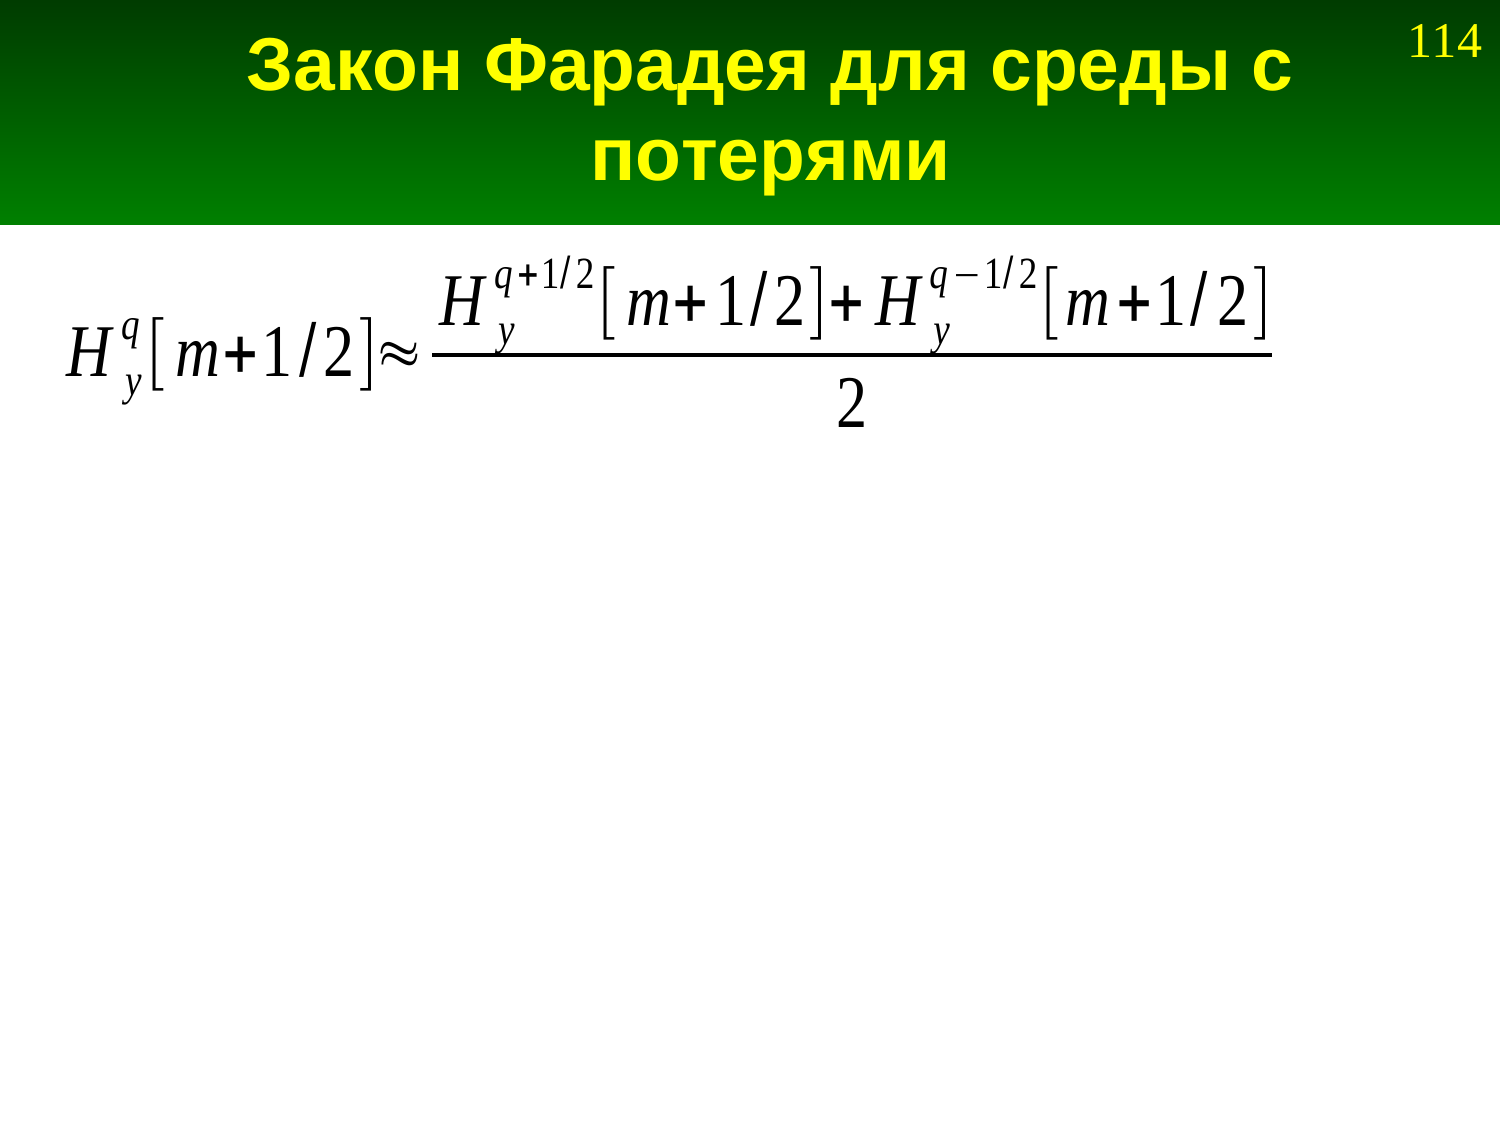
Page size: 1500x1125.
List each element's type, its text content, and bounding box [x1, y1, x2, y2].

title Закон Фарадея для среды с потерями [100, 7, 1441, 204]
chart [47, 246, 1289, 447]
